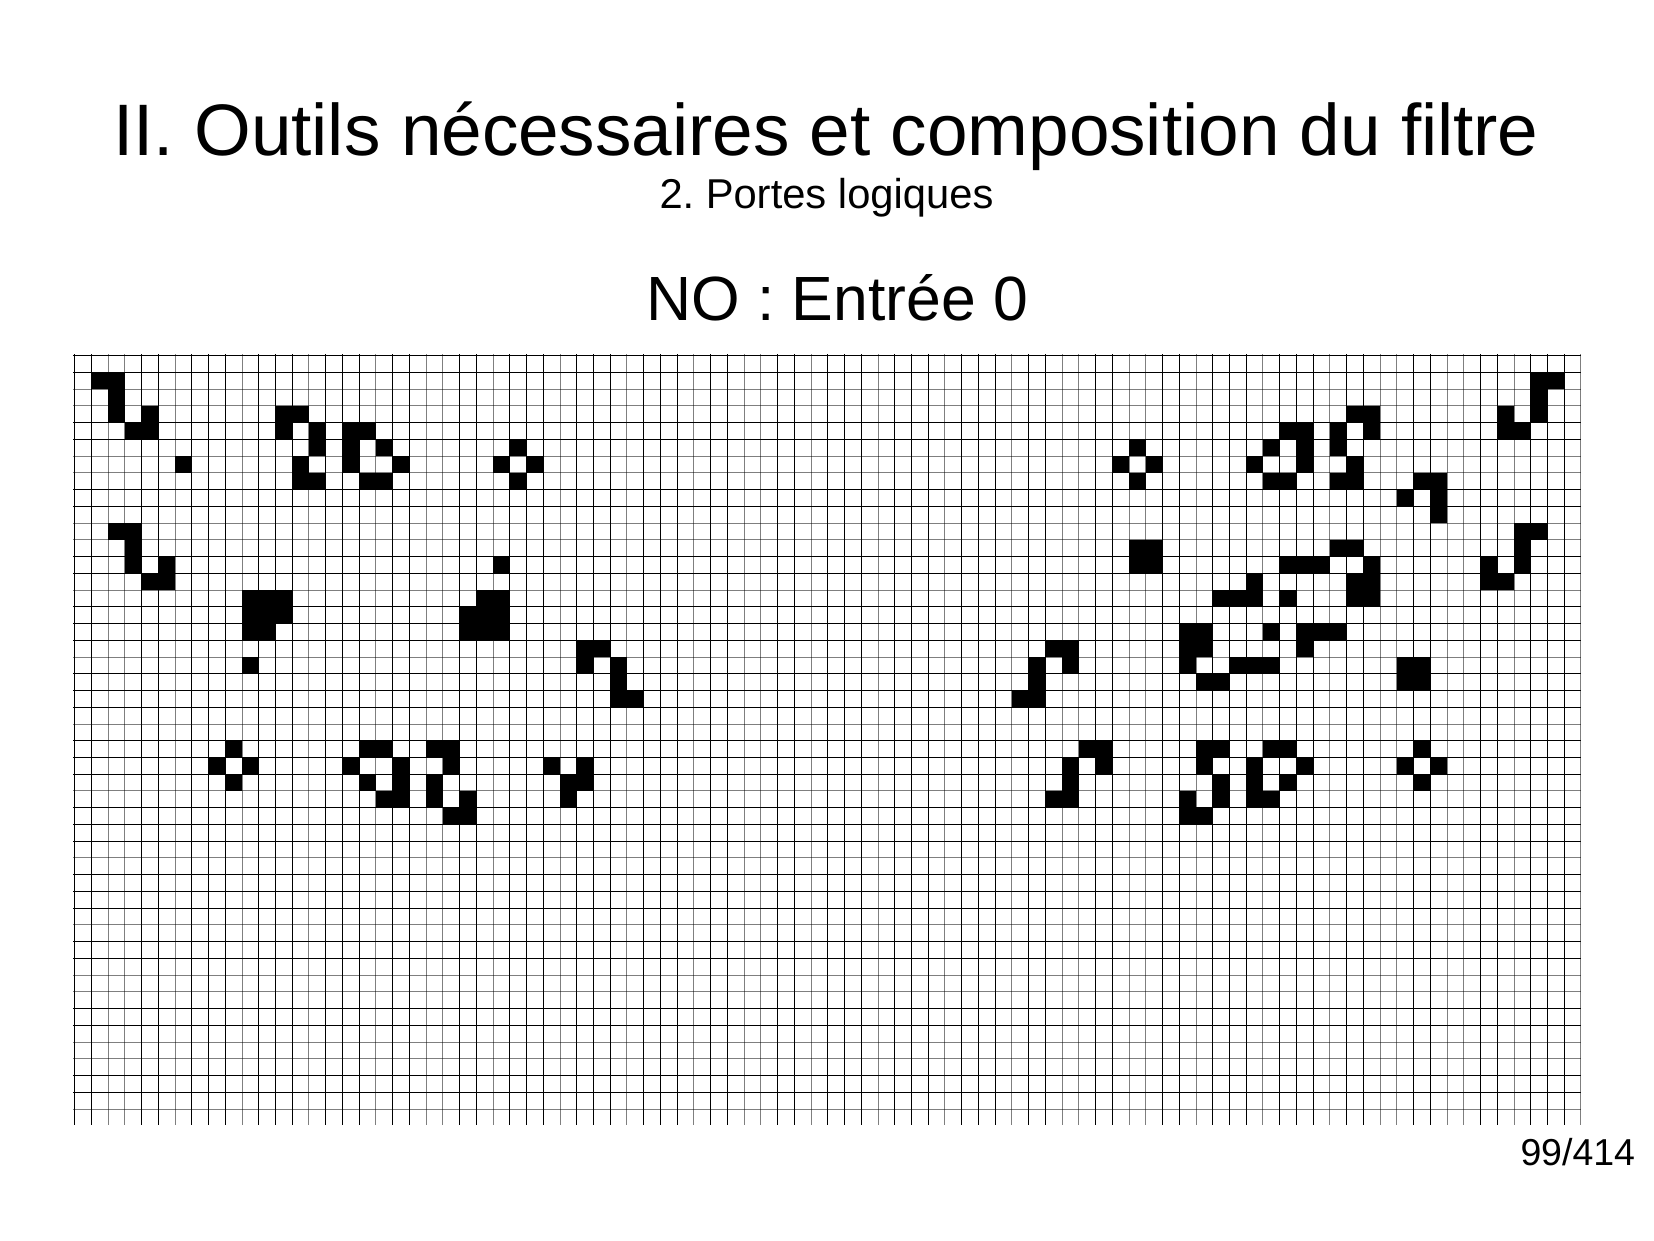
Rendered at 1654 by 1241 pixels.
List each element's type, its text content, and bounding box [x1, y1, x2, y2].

text_box NO : Entrée 0 [631, 256, 1044, 342]
text_box <number>/414 [1505, 1124, 1654, 1182]
title II. Outils nécessaires et composition du filtre 2. Portes logiques [82, 49, 1571, 257]
picture [73, 354, 1581, 1125]
